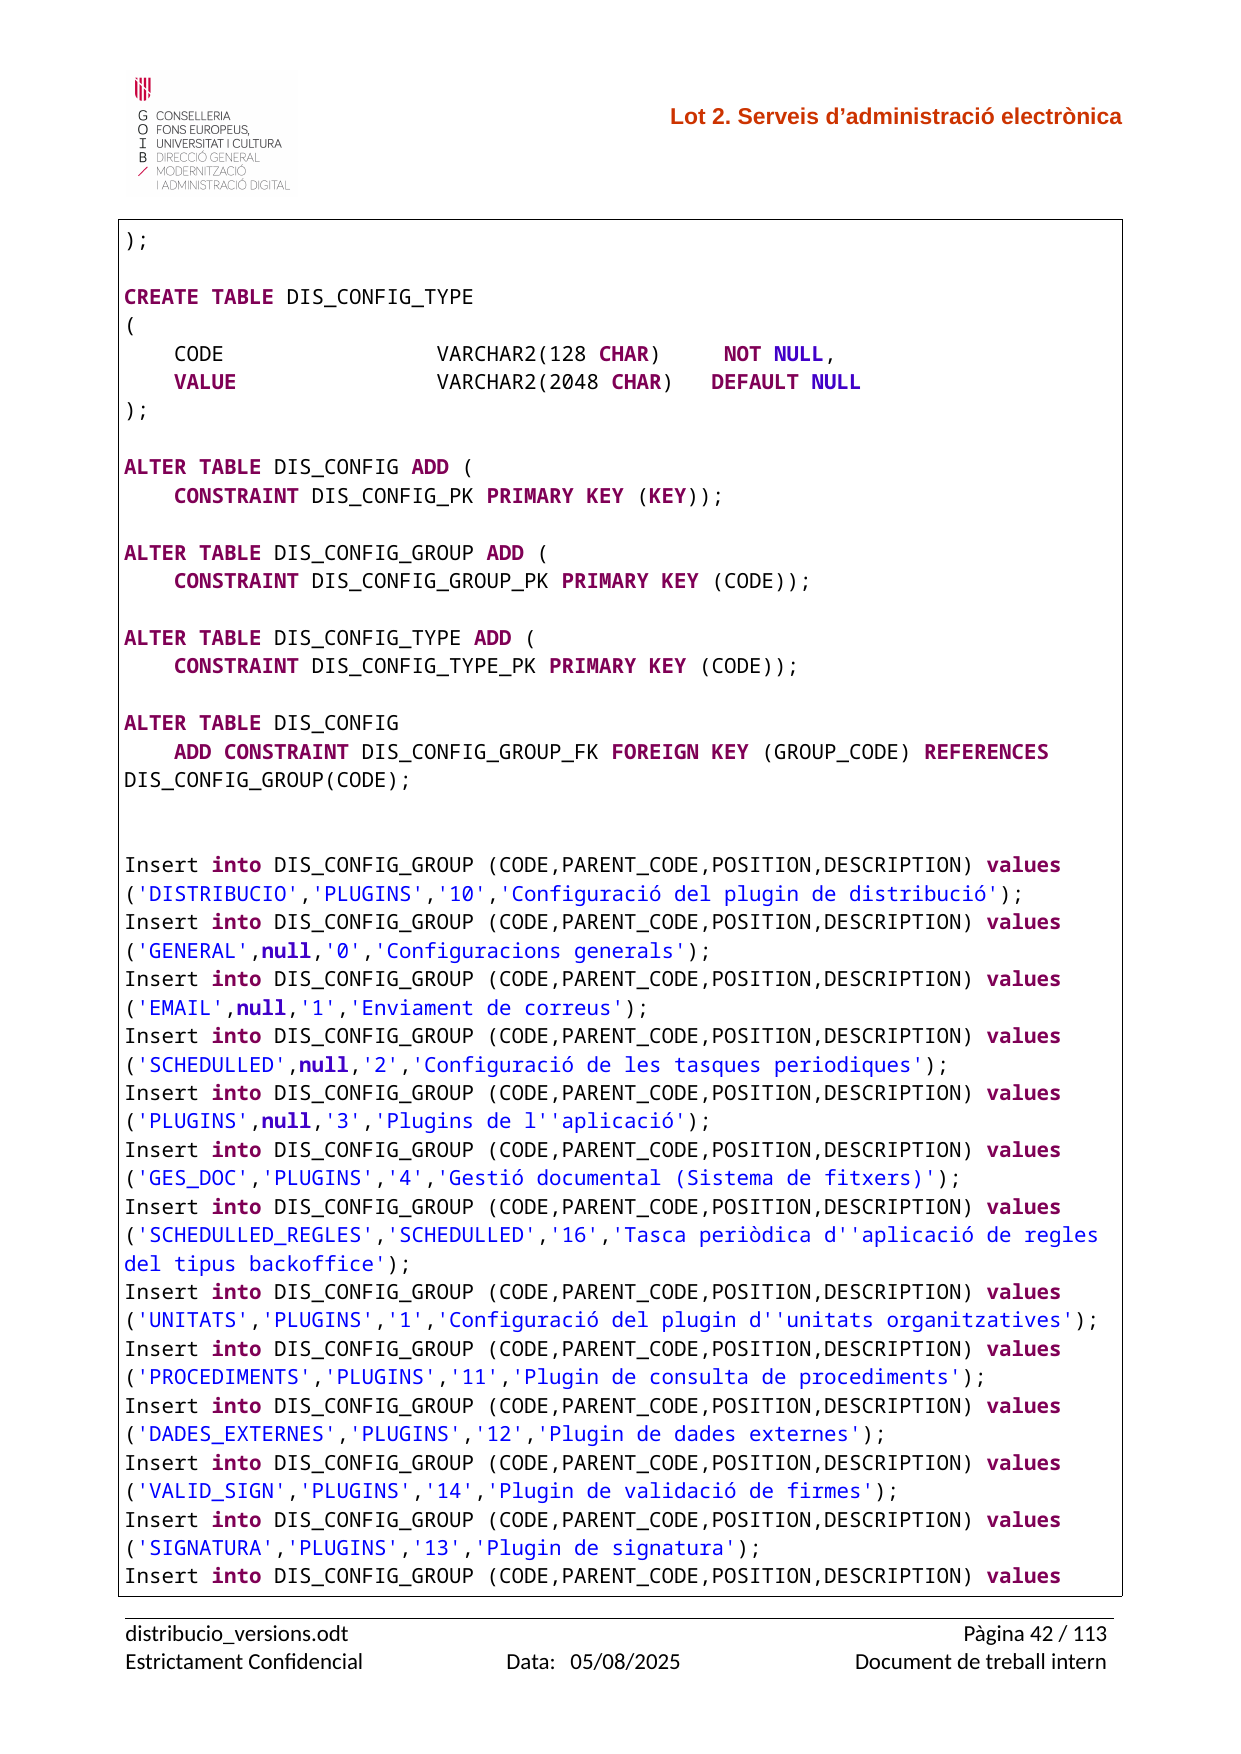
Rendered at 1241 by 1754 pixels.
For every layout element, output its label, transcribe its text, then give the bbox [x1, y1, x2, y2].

picture [126, 70, 299, 197]
table_header ); CREATE TABLE DIS_CONFIG_TYPE ( CODE VARCHAR2(128 CHAR) NOT NULL, VALUE VARCHAR2(2048 CHAR) DEFAULT NULL ); ALTER TABLE DIS_CONFIG ADD ( CONSTRAINT DIS_CONFIG_PK PRIMARY KEY (KEY)); ALTER TABLE DIS_CONFIG_GROUP ADD ( CONSTRAINT DIS_CONFIG_GROUP_PK PRIMARY KEY (CODE)); ALTER TABLE DIS_CONFIG_TYPE ADD ( CONSTRAINT DIS_CONFIG_TYPE_PK PRIMARY KEY (CODE)); ALTER TABLE DIS_CONFIG ADD CONSTRAINT DIS_CONFIG_GROUP_FK FOREIGN KEY (GROUP_CODE) REFERENCES DIS_CONFIG_GROUP(CODE); Insert into DIS_CONFIG_GROUP (CODE,PARENT_CODE,POSITION,DESCRIPTION) values ('DISTRIBUCIO','PLUGINS','10','Configuració del plugin de distribució'); Insert into DIS_CONFIG_GROUP (CODE,PARENT_CODE,POSITION,DESCRIPTION) values ('GENERAL',null,'0','Configuracions generals'); Insert into DIS_CONFIG_GROUP (CODE,PARENT_CODE,POSITION,DESCRIPTION) values ('EMAIL',null,'1','Enviament de correus'); Insert into DIS_CONFIG_GROUP (CODE,PARENT_CODE,POSITION,DESCRIPTION) values ('SCHEDULLED',null,'2','Configuració de les tasques periodiques'); Insert into DIS_CONFIG_GROUP (CODE,PARENT_CODE,POSITION,DESCRIPTION) values ('PLUGINS',null,'3','Plugins de l''aplicació'); Insert into DIS_CONFIG_GROUP (CODE,PARENT_CODE,POSITION,DESCRIPTION) values ('GES_DOC','PLUGINS','4','Gestió documental (Sistema de fitxers)'); Insert into DIS_CONFIG_GROUP (CODE,PARENT_CODE,POSITION,DESCRIPTION) values ('SCHEDULLED_REGLES','SCHEDULLED','16','Tasca periòdica d''aplicació de regles del tipus backoffice'); Insert into DIS_CONFIG_GROUP (CODE,PARENT_CODE,POSITION,DESCRIPTION) values ('UNITATS','PLUGINS','1','Configuració del plugin d''unitats organitzatives'); Insert into DIS_CONFIG_GROUP (CODE,PARENT_CODE,POSITION,DESCRIPTION) values ('PROCEDIMENTS','PLUGINS','11','Plugin de consulta de procediments'); Insert into DIS_CONFIG_GROUP (CODE,PARENT_CODE,POSITION,DESCRIPTION) values ('DADES_EXTERNES','PLUGINS','12','Plugin de dades externes'); Insert into DIS_CONFIG_GROUP (CODE,PARENT_CODE,POSITION,DESCRIPTION) values ('VALID_SIGN','PLUGINS','14','Plugin de validació de firmes'); Insert into DIS_CONFIG_GROUP (CODE,PARENT_CODE,POSITION,DESCRIPTION) values ('SIGNATURA','PLUGINS','13','Plugin de signatura'); Insert into DIS_CONFIG_GROUP (CODE,PARENT_CODE,POSITION,DESCRIPTION) values [119, 220, 1122, 1596]
